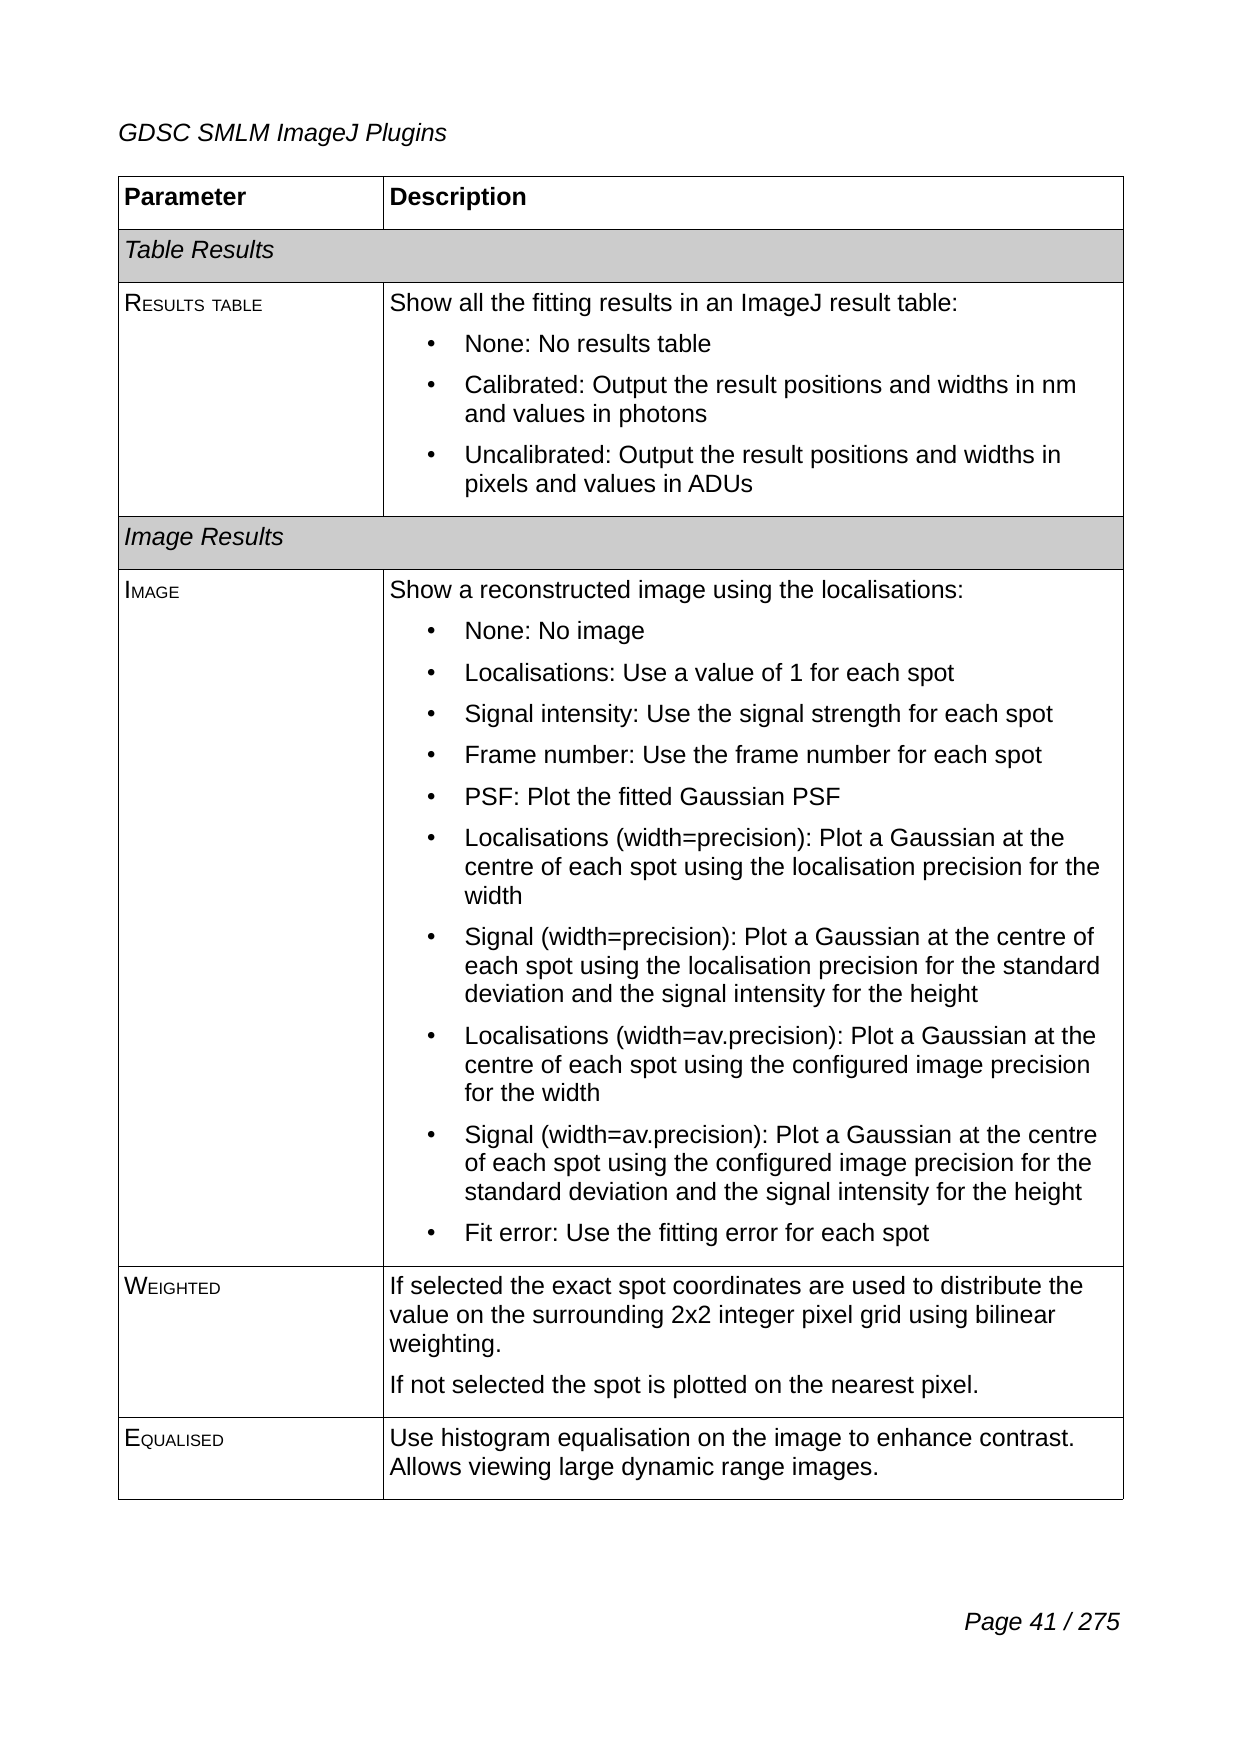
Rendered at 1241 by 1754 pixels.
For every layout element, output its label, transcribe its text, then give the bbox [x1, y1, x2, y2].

table_cell Table Results [119, 230, 1123, 282]
table_cell Equalised [119, 1418, 383, 1499]
table_cell Use histogram equalisation on the image to enhance contrast. Allows viewing large dynamic range images. [384, 1418, 1123, 1499]
table_cell Results table [119, 283, 383, 516]
table_cell Weighted [119, 1267, 383, 1417]
table_header Description [384, 177, 1123, 229]
table_header Parameter [119, 177, 383, 229]
table_cell If selected the exact spot coordinates are used to distribute the value on the surrounding 2x2 integer pixel grid using bilinear weighting. If not selected the spot is plotted on the nearest pixel. [384, 1267, 1123, 1417]
table_cell Image [119, 570, 383, 1266]
table_cell Show a reconstructed image using the localisations: None: No image Localisations: Use a value of 1 for each spot Signal intensity: Use the signal strength for each spot Frame number: Use the frame number for each spot PSF: Plot the fitted Gaussian PSF Localisations (width=precision): Plot a Gaussian at the centre of each spot using the localisation precision for the width Signal (width=precision): Plot a Gaussian at the centre of each spot using the localisation precision for the standard deviation and the signal intensity for the height Localisations (width=av.precision): Plot a Gaussian at the centre of each spot using the configured image precision for the width Signal (width=av.precision): Plot a Gaussian at the centre of each spot using the configured image precision for the standard deviation and the signal intensity for the height Fit error: Use the fitting error for each spot [384, 570, 1123, 1266]
table_cell Show all the fitting results in an ImageJ result table: None: No results table Calibrated: Output the result positions and widths in nm and values in photons Uncalibrated: Output the result positions and widths in pixels and values in ADUs [384, 283, 1123, 516]
table_cell Image Results [119, 517, 1123, 569]
